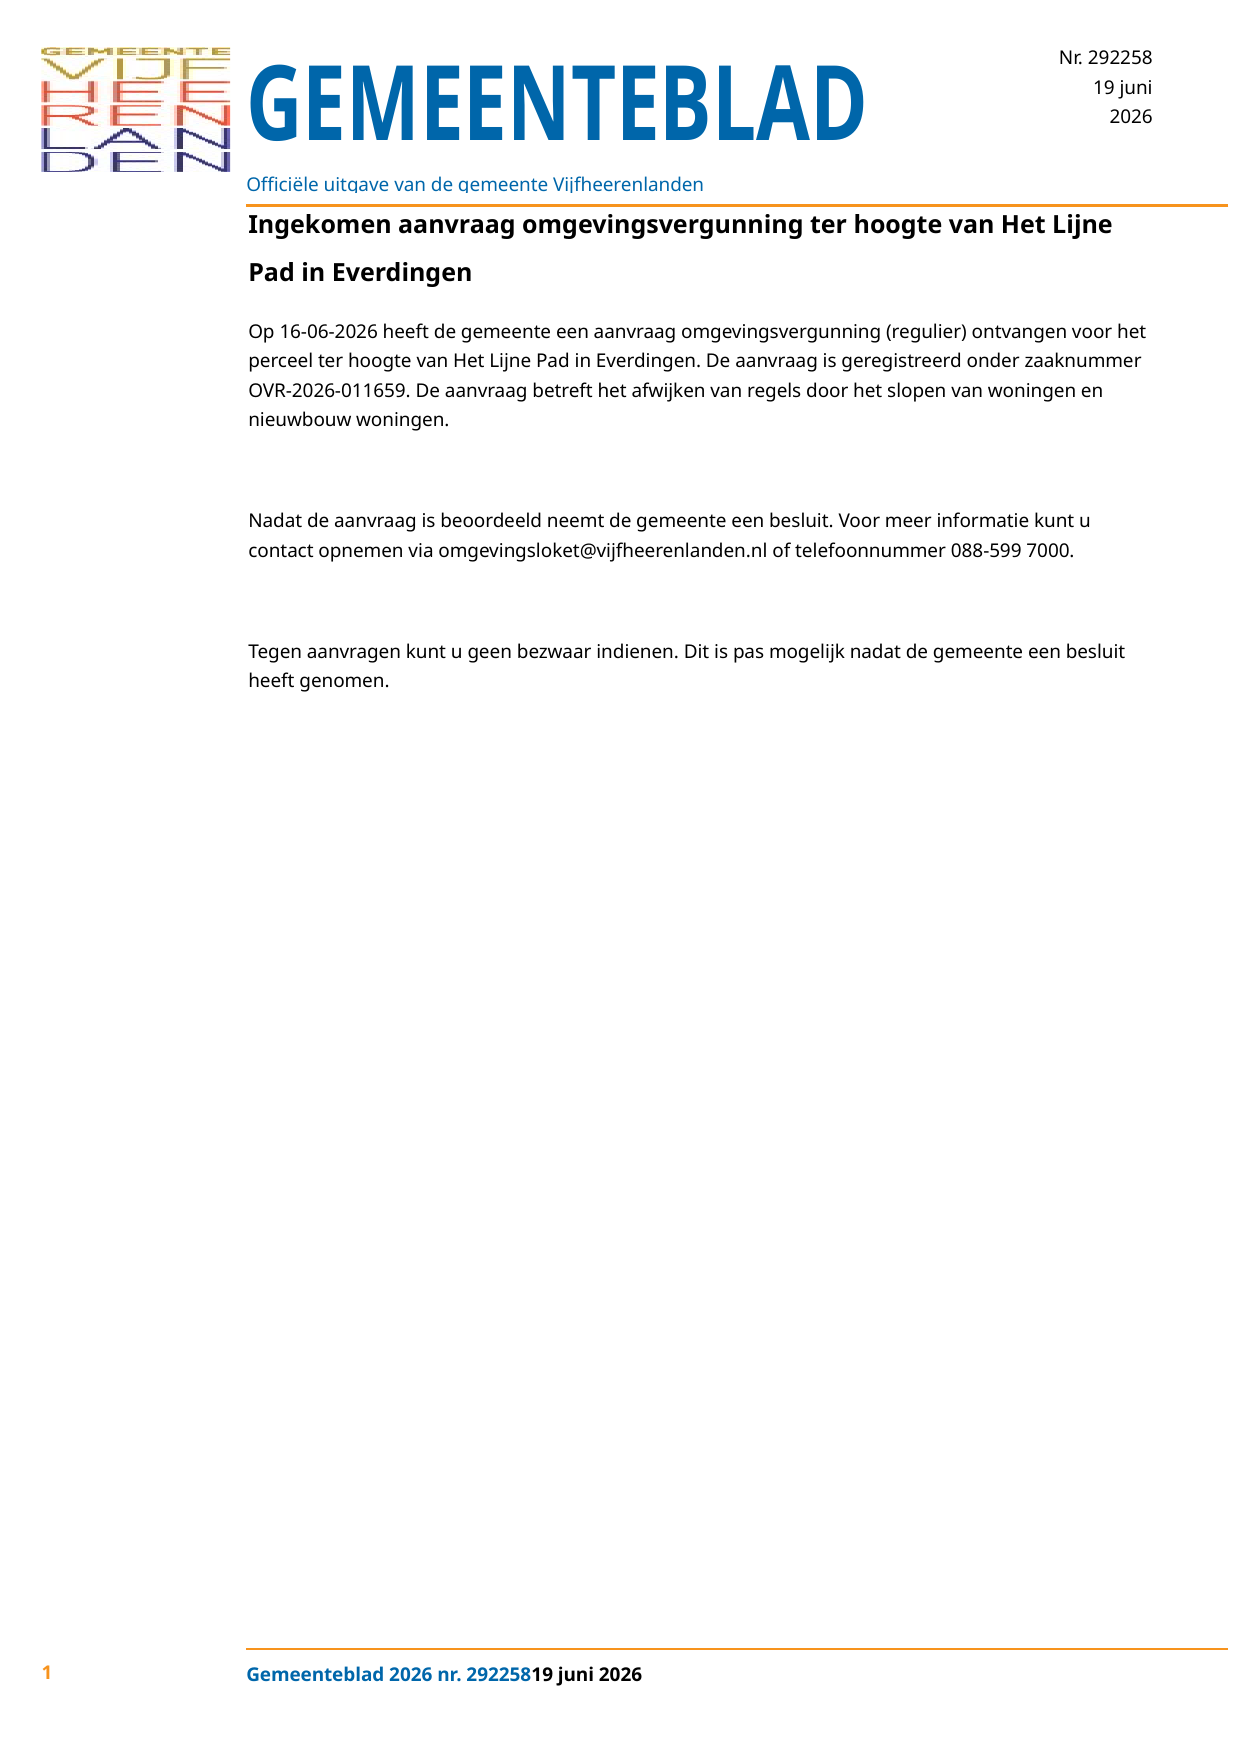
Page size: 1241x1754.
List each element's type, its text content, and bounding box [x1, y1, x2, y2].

text Op 16-06-2026 heeft de gemeente een aanvraag omgevingsvergunning (regulier) ontvangen voor het perceel ter hoogte van Het Lijne Pad in Everdingen. De aanvraag is geregistreerd onder zaaknummer OVR-2026-011659. De aanvraag betreft het afwijken van regels door het slopen van woningen en nieuwbouw woningen. [248, 318, 1152, 432]
text Ingekomen aanvraag omgevingsvergunning ter hoogte van Het Lijne Pad in Everdingen [248, 207, 1152, 288]
picture [41, 47, 231, 172]
text Tegen aanvragen kunt u geen bezwaar indienen. Dit is pas mogelijk nadat de gemeente een besluit heeft genomen. [248, 638, 1152, 693]
text Nadat de aanvraag is beoordeeld neemt de gemeente een besluit. Voor meer informatie kunt u contact opnemen via omgevingsloket@vijfheerenlanden.nl of telefoonnummer 088-599 7000. [248, 507, 1152, 563]
